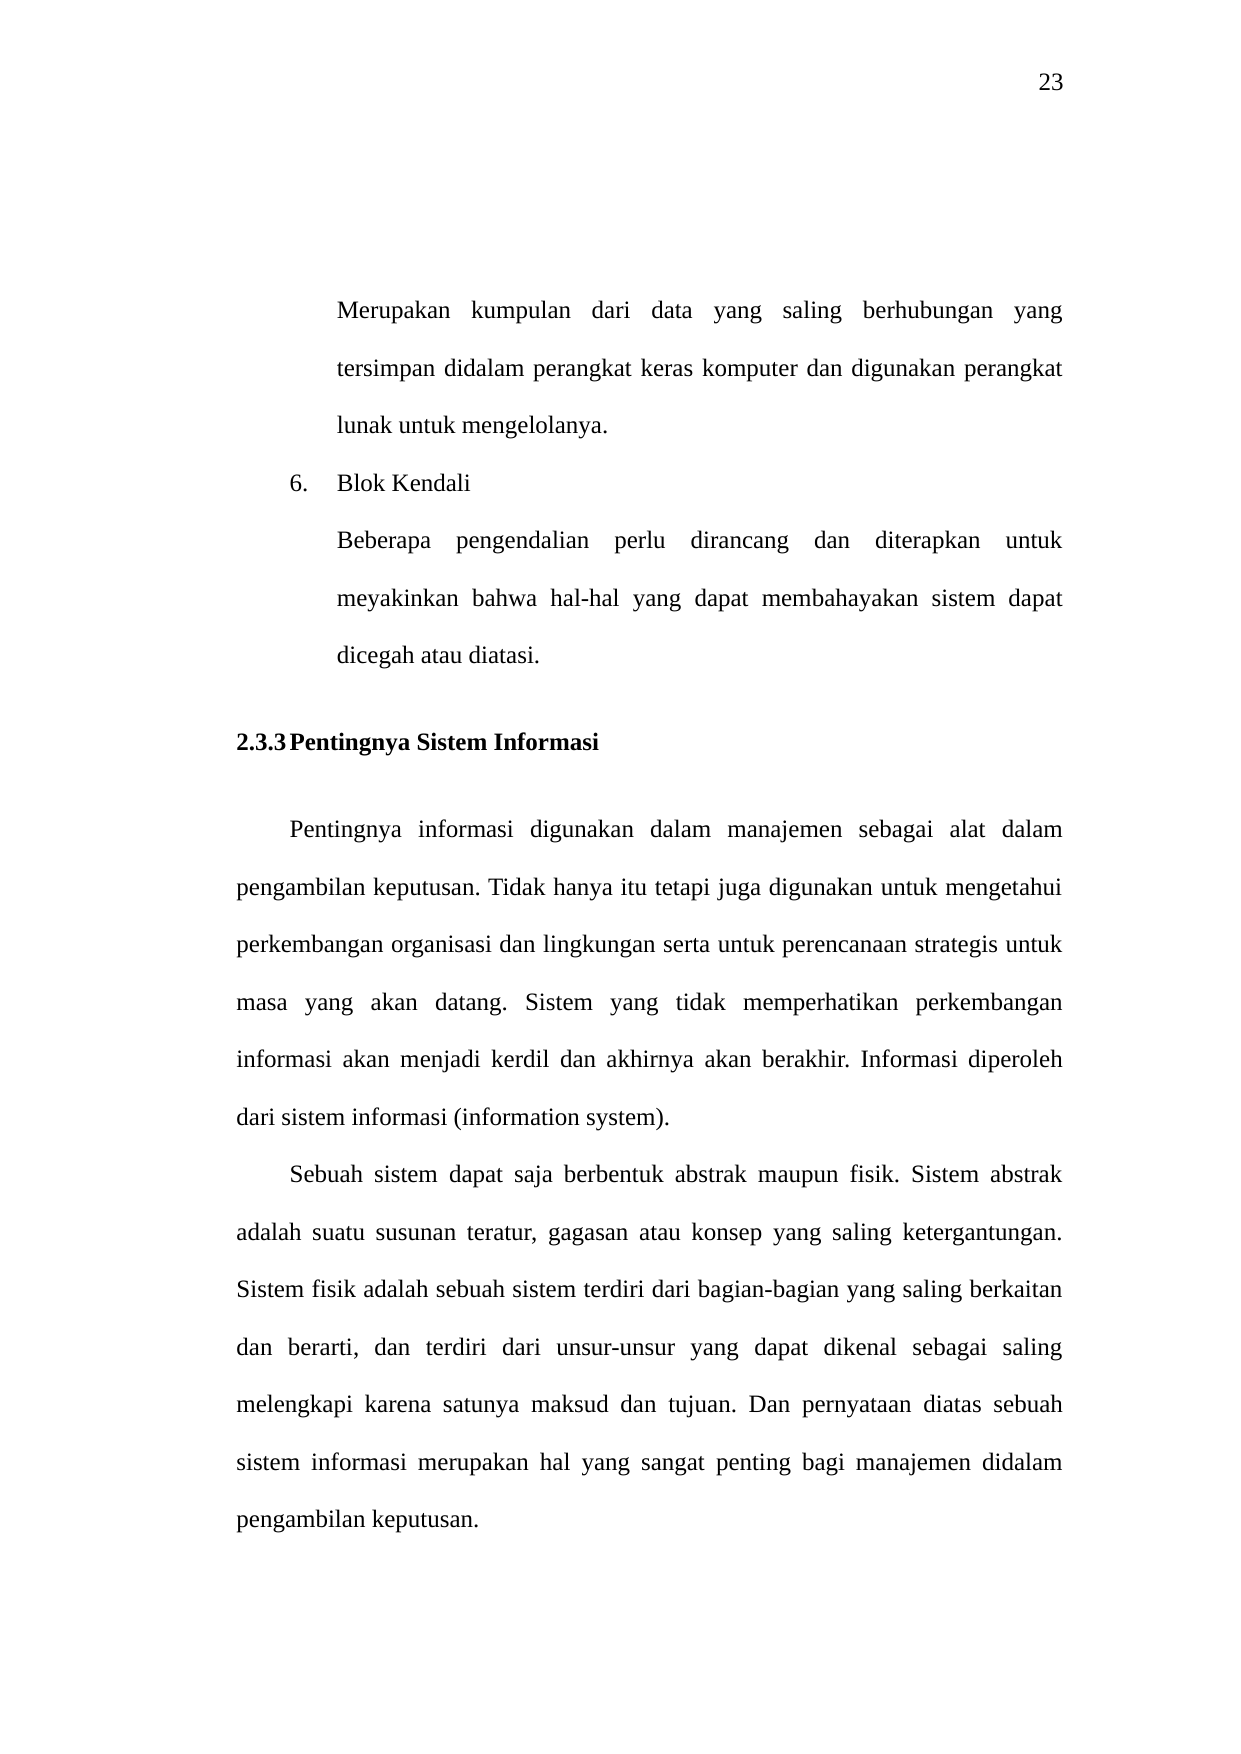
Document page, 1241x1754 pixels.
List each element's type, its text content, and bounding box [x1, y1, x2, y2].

text Pentingnya informasi digunakan dalam manajemen sebagai alat dalam pengambilan keputusan. Tidak hanya itu tetapi juga digunakan untuk mengetahui perkembangan organisasi dan lingkungan serta untuk perencanaan strategis untuk masa yang akan datang. Sistem yang tidak memperhatikan perkembangan informasi akan menjadi kerdil dan akhirnya akan berakhir. Informasi diperoleh dari sistem informasi (information system). [236, 814, 1063, 1131]
subtitle 2.3.3 Pentingnya Sistem Informasi [236, 727, 1063, 756]
list Beberapa pengendalian perlu dirancang dan diterapkan untuk meyakinkan bahwa hal-hal yang dapat membahayakan sistem dapat dicegah atau diatasi. [289, 525, 1063, 669]
list Blok Kendali [289, 468, 1063, 497]
text Sebuah sistem dapat saja berbentuk abstrak maupun fisik. Sistem abstrak adalah suatu susunan teratur, gagasan atau konsep yang saling ketergantungan. Sistem fisik adalah sebuah sistem terdiri dari bagian-bagian yang saling berkaitan dan berarti, dan terdiri dari unsur-unsur yang dapat dikenal sebagai saling melengkapi karena satunya maksud dan tujuan. Dan pernyataan diatas sebuah sistem informasi merupakan hal yang sangat penting bagi manajemen didalam pengambilan keputusan. [236, 1159, 1063, 1533]
list Merupakan kumpulan dari data yang saling berhubungan yang tersimpan didalam perangkat keras komputer dan digunakan perangkat lunak untuk mengelolanya. [289, 295, 1063, 439]
